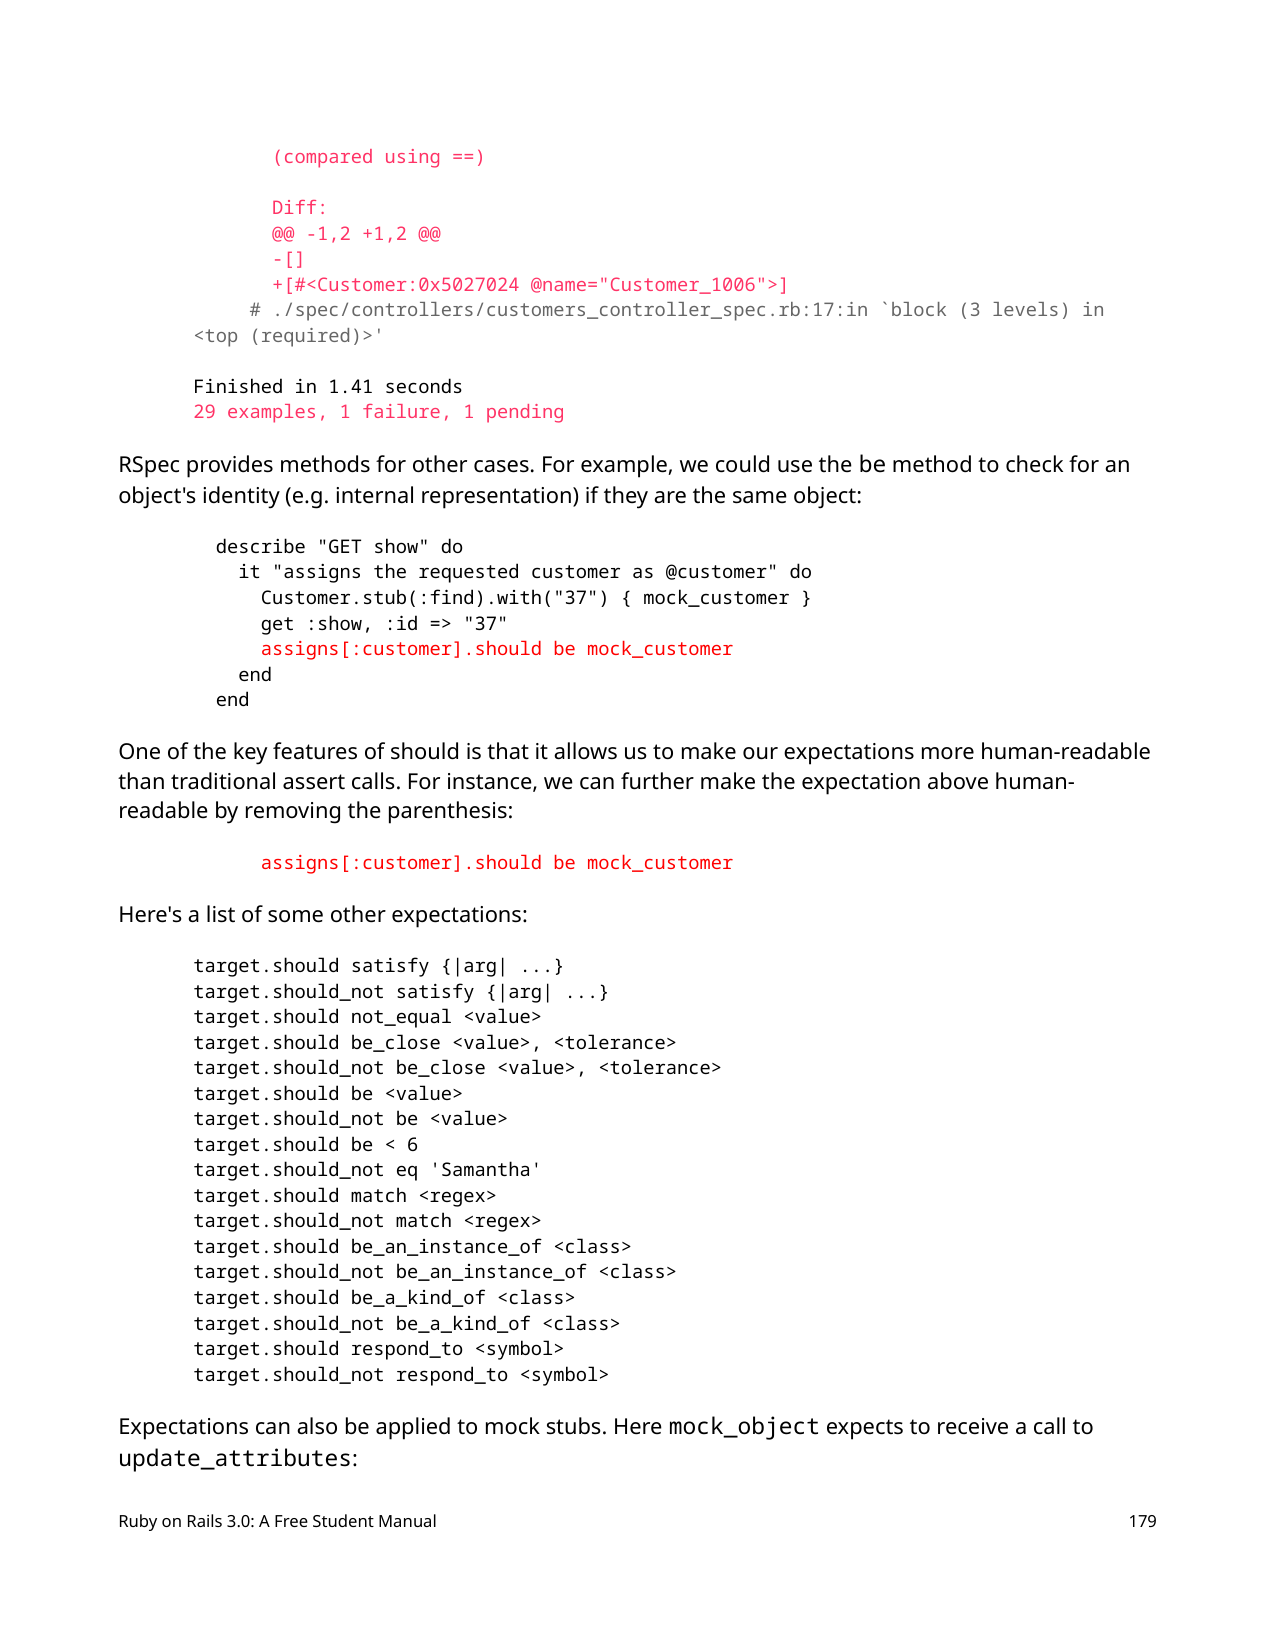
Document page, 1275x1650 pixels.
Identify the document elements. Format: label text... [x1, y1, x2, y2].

text describe "GET show" do it "assigns the requested customer as @customer" do Customer.stub(:find).with("37") { mock_customer } get :show, :id => "37" assigns[:customer].should be mock_customer end end [193, 533, 1157, 712]
text RSpec provides methods for other cases. For example, we could use the be method to check for an object's identity (e.g. internal representation) if they are the same object: [118, 448, 1157, 509]
text assigns[:customer].should be mock_customer [193, 849, 1157, 875]
text Expectations can also be applied to mock stubs. Here mock_object expects to receive a call to update_attributes: [118, 1410, 1157, 1473]
text target.should satisfy {|arg| ...} target.should_not satisfy {|arg| ...} target.should not_equal <value> target.should be_close <value>, <tolerance> target.should_not be_close <value>, <tolerance> target.should be <value> target.should_not be <value> target.should be < 6 target.should_not eq 'Samantha' target.should match <regex> target.should_not match <regex> target.should be_an_instance_of <class> target.should_not be_an_instance_of <class> target.should be_a_kind_of <class> target.should_not be_a_kind_of <class> target.should respond_to <symbol> target.should_not respond_to <symbol> [193, 952, 1157, 1386]
text One of the key features of should is that it allows us to make our expectations more human-readable than traditional assert calls. For instance, we can further make the expectation above human-readable by removing the parenthesis: [118, 736, 1157, 825]
text Here's a list of some other expectations: [118, 899, 1157, 928]
text (compared using ==) Diff: @@ -1,2 +1,2 @@ -[] +[#<Customer:0x5027024 @name="Customer_1006">] # ./spec/controllers/customers_controller_spec.rb:17:in `block (3 levels) in <top (required)>' Finished in 1.41 seconds 29 examples, 1 failure, 1 pending [193, 118, 1157, 424]
